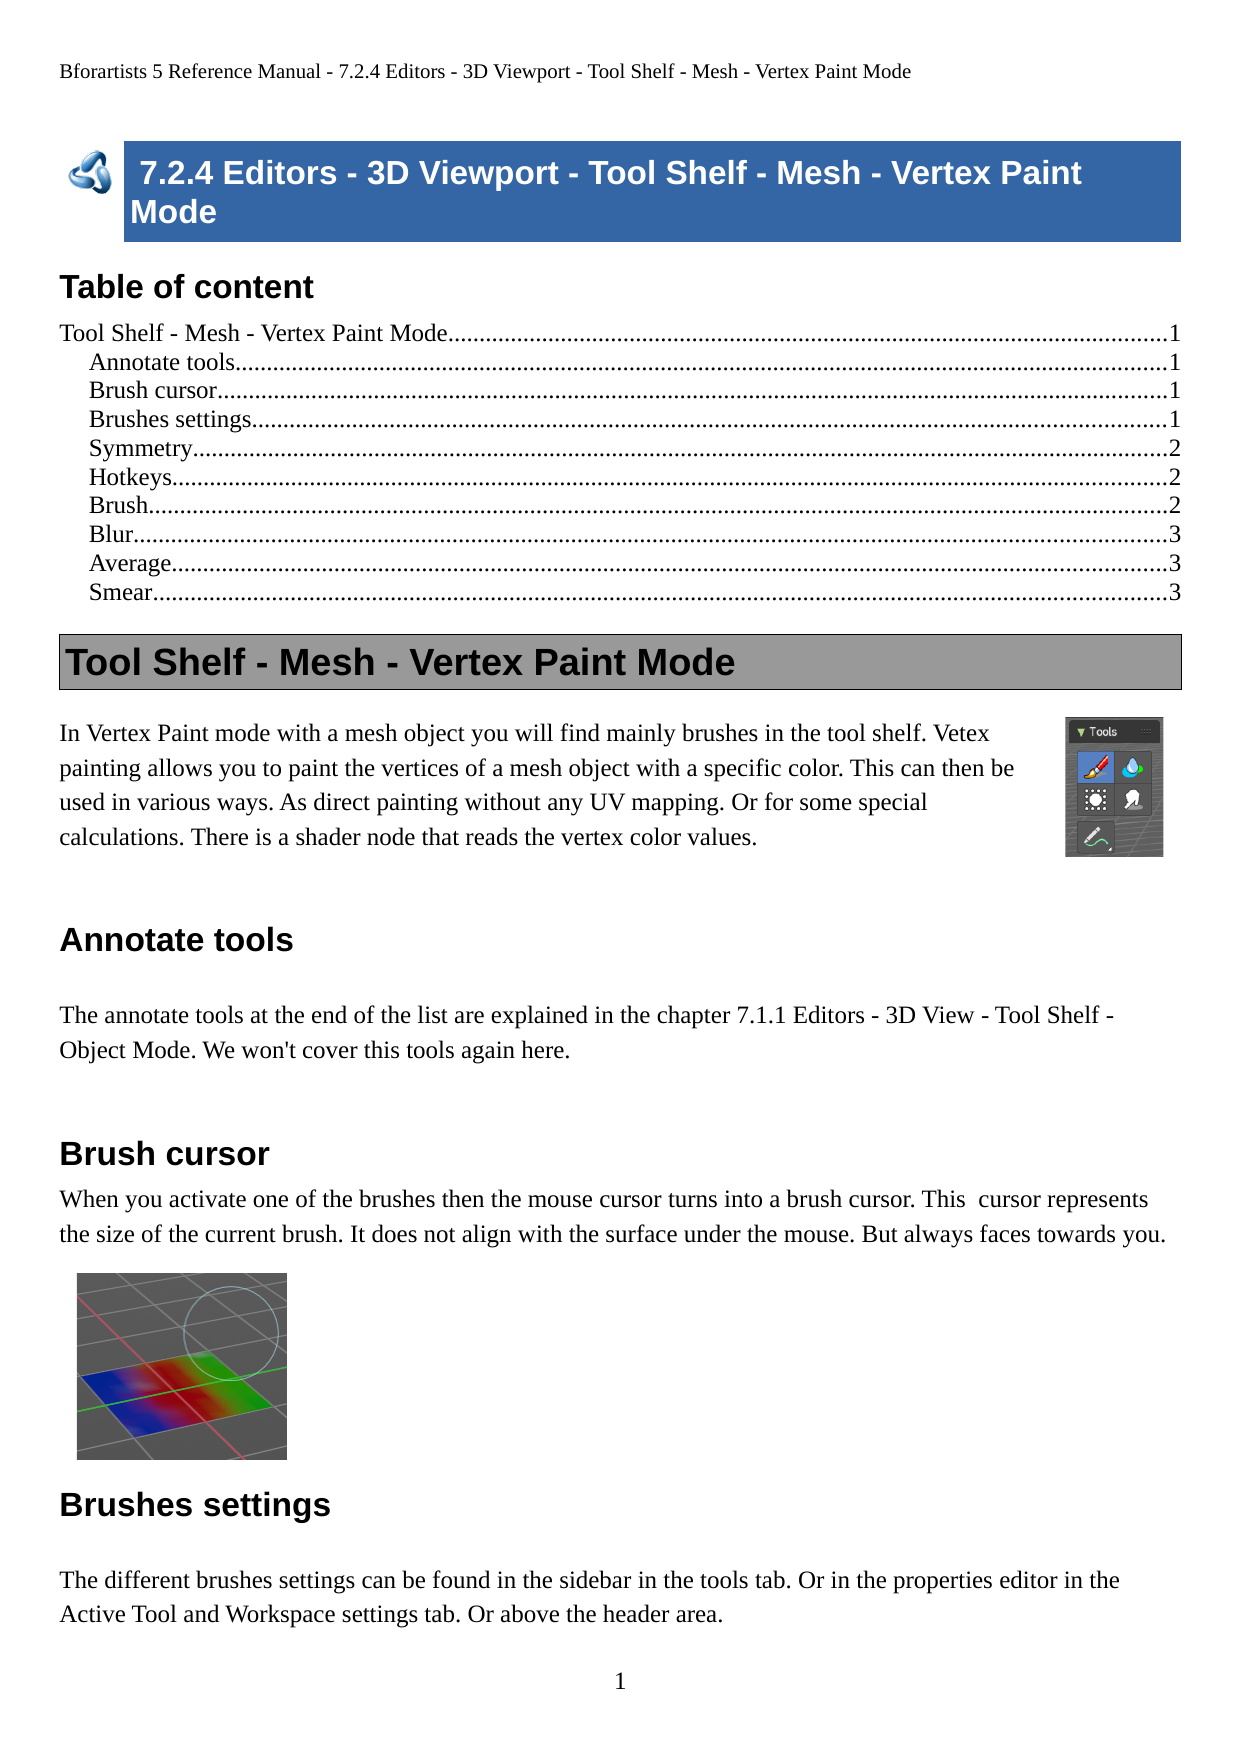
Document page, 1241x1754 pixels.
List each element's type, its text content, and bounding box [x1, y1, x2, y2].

text Hotkeys 2 [88, 462, 1181, 490]
text Tool Shelf - Mesh - Vertex Paint Mode 1 [59, 318, 1181, 347]
subtitle Annotate tools [59, 920, 1181, 959]
text Brushes settings 1 [88, 404, 1181, 433]
table_header [59, 141, 124, 242]
text In Vertex Paint mode with a mesh object you will find mainly brushes in the tool shelf. Vetex painting allows you to paint the vertices of a mesh object with a specific color. This can then be used in various ways. As direct painting without any UV mapping. Or for some special calculations. There is a shader node that reads the vertex color values. [59, 718, 1065, 850]
text Annotate tools 1 [88, 347, 1181, 375]
text Blur 3 [88, 519, 1181, 548]
text Average 3 [88, 548, 1181, 577]
text Smear 3 [88, 577, 1181, 605]
text Brush cursor 1 [88, 375, 1181, 404]
picture [65, 147, 114, 197]
table_header 7.2.4 Editors - 3D Viewport - Tool Shelf - Mesh - Vertex Paint Mode [124, 141, 1181, 242]
text When you activate one of the brushes then the mouse cursor turns into a brush cursor. This cursor represents the size of the current brush. It does not align with the surface under the mouse. But always faces towards you. [59, 1184, 1181, 1248]
text The different brushes settings can be found in the sidebar in the tools tab. Or in the properties editor in the Active Tool and Workspace settings tab. Or above the header area. [59, 1565, 1181, 1628]
text Brush 2 [88, 490, 1181, 519]
subtitle Brush cursor [59, 1133, 1181, 1172]
text Symmetry 2 [88, 433, 1181, 462]
subtitle Brushes settings [59, 1485, 1181, 1524]
text The annotate tools at the end of the list are explained in the chapter 7.1.1 Editors - 3D View - Tool Shelf - Object Mode. We won't cover this tools again here. [59, 1000, 1181, 1063]
subtitle Table of content [59, 267, 1181, 305]
picture [1065, 717, 1164, 857]
picture [76, 1273, 287, 1460]
table_header Tool Shelf - Mesh - Vertex Paint Mode [60, 635, 1181, 689]
